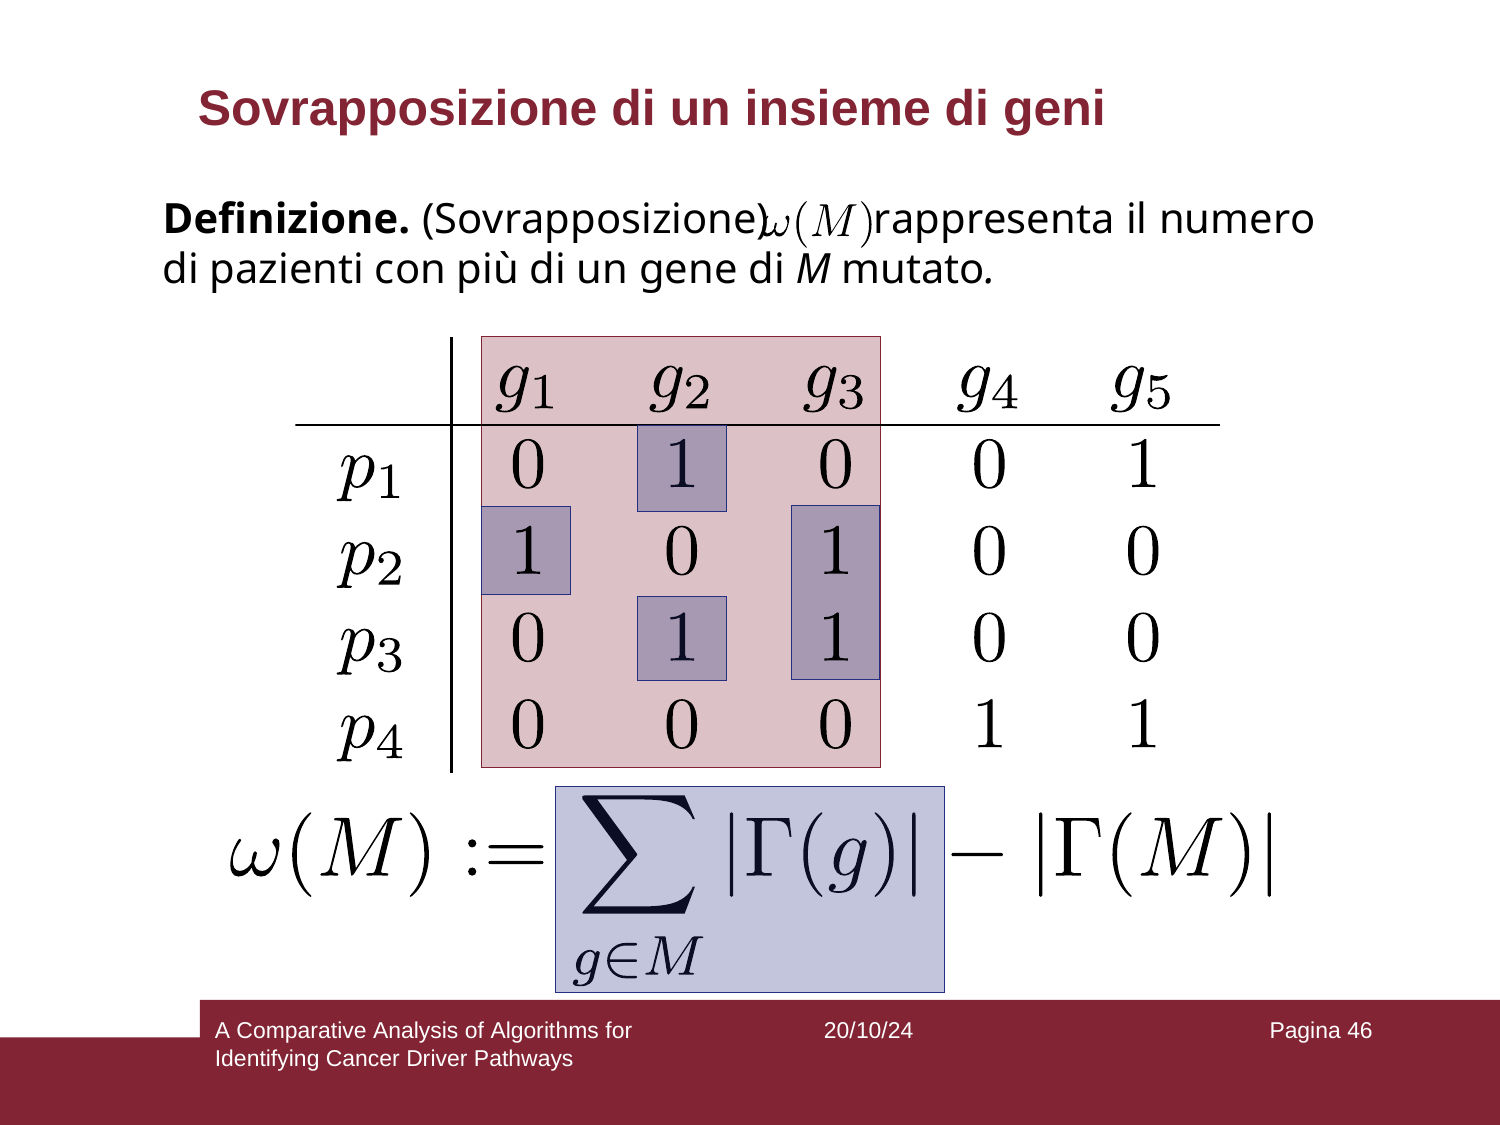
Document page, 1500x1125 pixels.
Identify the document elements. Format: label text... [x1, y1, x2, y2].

text_box Pagina <number> [1074, 1008, 1388, 1084]
picture [945, 795, 1271, 987]
text_box 20/10/24 [712, 1008, 1026, 1084]
picture [230, 795, 555, 987]
picture [295, 350, 1241, 780]
text_box Definizione. (Sovrapposizione) rappresenta il numero di pazienti con più di un gene di M mutato. [147, 184, 1359, 350]
text_box [637, 596, 727, 681]
text_box A Comparative Analysis of Algorithms for Identifying Cancer Driver Pathways [199, 1008, 676, 1084]
picture [762, 191, 881, 257]
text_box [555, 786, 945, 993]
text_box [637, 425, 727, 512]
title Sovrapposizione di un insieme di geni [183, 67, 1400, 150]
